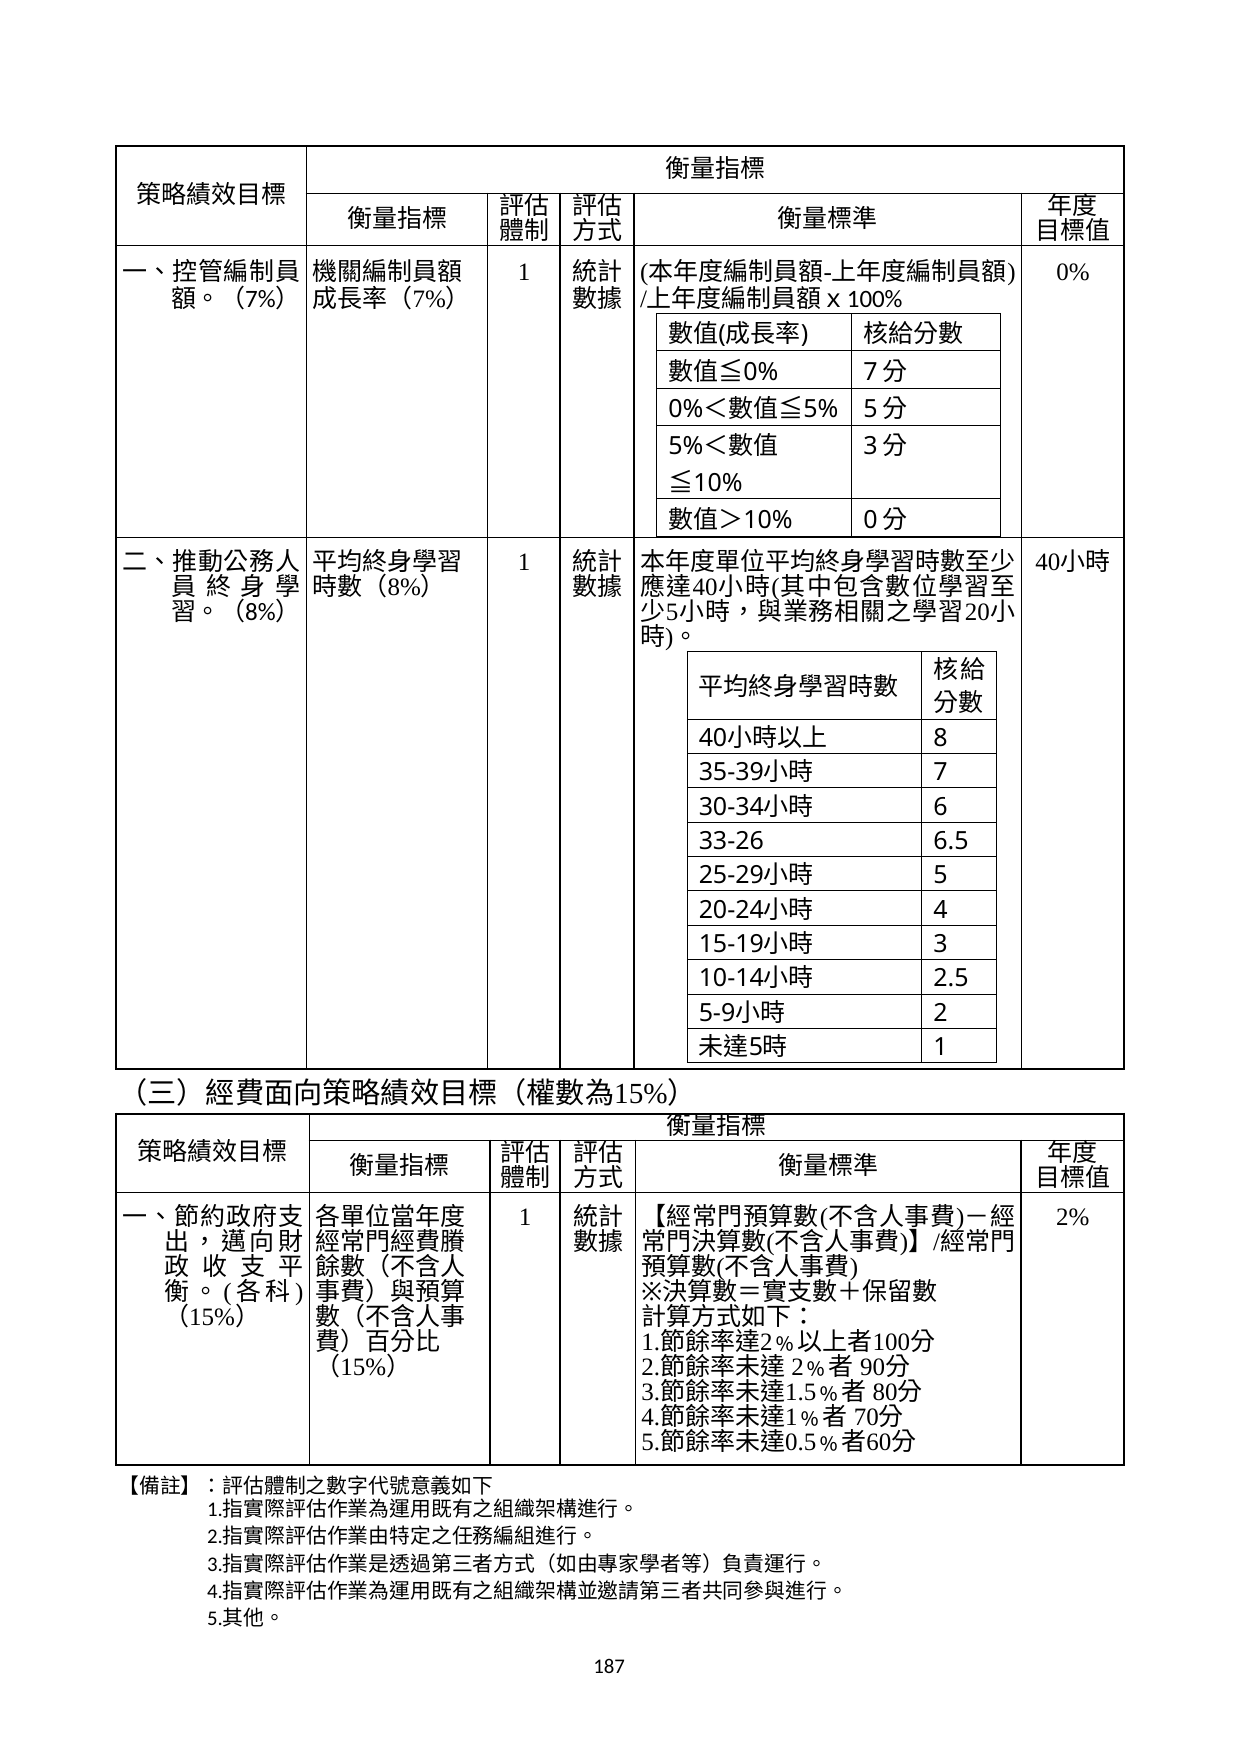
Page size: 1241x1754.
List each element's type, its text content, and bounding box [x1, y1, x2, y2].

table_cell 5-9小時 [688, 995, 921, 1028]
table_cell 8 [922, 720, 996, 753]
text （三）經費面向策略績效目標（權數為15%） [118, 1070, 1137, 1112]
table_cell 5分 [852, 389, 1000, 425]
table_cell 35-39小時 [688, 754, 921, 787]
table_cell 統計數據 [561, 538, 633, 1068]
table_cell 2 [922, 995, 996, 1028]
table_cell 5%＜數值≦10% [657, 426, 851, 498]
table_cell 評估方式 [561, 194, 633, 244]
table_cell 數值≦0% [657, 351, 851, 387]
table_cell 控管編制員額。（7%） [117, 246, 306, 537]
table_header 核給分數 [852, 314, 1000, 350]
table_cell 1 [488, 246, 559, 537]
table_cell 4 [922, 891, 996, 925]
table_cell 40小時以上 [688, 720, 921, 753]
table_cell 本年度單位平均終身學習時數至少應達40小時(其中包含數位學習至少5小時，與業務相關之學習20小時)。 [635, 538, 1021, 1068]
table_cell 2% [1022, 1193, 1123, 1464]
table_cell 一、節約政府支出，邁向財政收支平衡。(各科)（15%） [117, 1193, 309, 1464]
table_cell 年度 目標值 [1022, 1141, 1123, 1192]
table_cell 20-24小時 [688, 891, 921, 925]
list 指實際評估作業是透過第三者方式（如由專家學者等）負責運行。 [207, 1556, 1137, 1575]
table_cell 1 [922, 1029, 996, 1062]
table_cell 平均終身學習時數（8%） [307, 538, 487, 1068]
table_cell 25-29小時 [688, 857, 921, 890]
table_cell 3分 [852, 426, 1000, 498]
table_cell 各單位當年度經常門經費賸餘數（不含人事費）與預算數（不含人事費）百分比（15%） [310, 1193, 489, 1464]
table_cell 0分 [852, 499, 1000, 536]
table_cell 30-34小時 [688, 788, 921, 822]
table_cell 機關編制員額成長率（7%） [307, 246, 487, 537]
table_cell 2.5 [922, 960, 996, 993]
table_cell (本年度編制員額-上年度編制員額)/上年度編制員額ｘ100% [635, 246, 1021, 537]
table_cell 1 [488, 538, 559, 1068]
table_cell 10-14小時 [688, 960, 921, 993]
table_cell 【經常門預算數(不含人事費)－經常門決算數(不含人事費)】/經常門預算數(不含人事費) ※決算數＝實支數＋保留數 計算方式如下： 1.節餘率達2﹪以上者100分 2.節餘率未達 2﹪者 90分 3.節餘率未達1.5﹪者 80分 4.節餘率未達1﹪者 70分 5.節餘率未達0.5﹪者60分 [636, 1193, 1020, 1464]
table_cell 年度 目標值 [1022, 194, 1123, 244]
table_cell 6 [922, 788, 996, 822]
table_header 核給分數 [922, 652, 996, 718]
table_cell 6.5 [922, 823, 996, 856]
table_cell 7分 [852, 351, 1000, 387]
table_cell 統計數據 [561, 1193, 635, 1464]
table_cell 評估體制 [491, 1141, 559, 1192]
table_header 策略績效目標 [117, 147, 306, 244]
table_header 策略績效目標 [117, 1115, 309, 1192]
table_cell 數值＞10% [657, 499, 851, 536]
table_cell 7 [922, 754, 996, 787]
table_cell 0%＜數值≦5% [657, 389, 851, 425]
table_cell 衡量標準 [636, 1141, 1020, 1192]
table_cell 衡量指標 [307, 194, 487, 244]
table_header 衡量指標 [307, 147, 1123, 192]
table_cell 衡量標準 [635, 194, 1021, 244]
table_cell 統計數據 [561, 246, 633, 537]
table_cell 5 [922, 857, 996, 890]
list 指實際評估作業為運用既有之組織架構進行。 [207, 1502, 1137, 1521]
table_header 衡量指標 [310, 1115, 1123, 1139]
table_cell 33-26 [688, 823, 921, 856]
table_cell 評估體制 [488, 194, 559, 244]
table_cell 0% [1022, 246, 1123, 537]
table_header 平均終身學習時數 [688, 652, 921, 718]
table_cell 推動公務人員終身學習。（8%） [117, 538, 306, 1068]
table_cell 衡量指標 [310, 1141, 489, 1192]
list 指實際評估作業為運用既有之組織架構並邀請第三者共同參與進行。 [207, 1583, 1137, 1602]
text 【備註】：評估體制之數字代號意義如下 [118, 1479, 1137, 1498]
table_cell 未達5時 [688, 1029, 921, 1062]
table_header 數值(成長率) [657, 314, 851, 350]
table_cell 40小時 [1022, 538, 1123, 1068]
list 其他。 [207, 1610, 1137, 1629]
table_cell 15-19小時 [688, 926, 921, 959]
list 指實際評估作業由特定之任務編組進行。 [207, 1529, 1137, 1548]
table_cell 1 [491, 1193, 559, 1464]
table_cell 評估方式 [561, 1141, 635, 1192]
table_cell 3 [922, 926, 996, 959]
